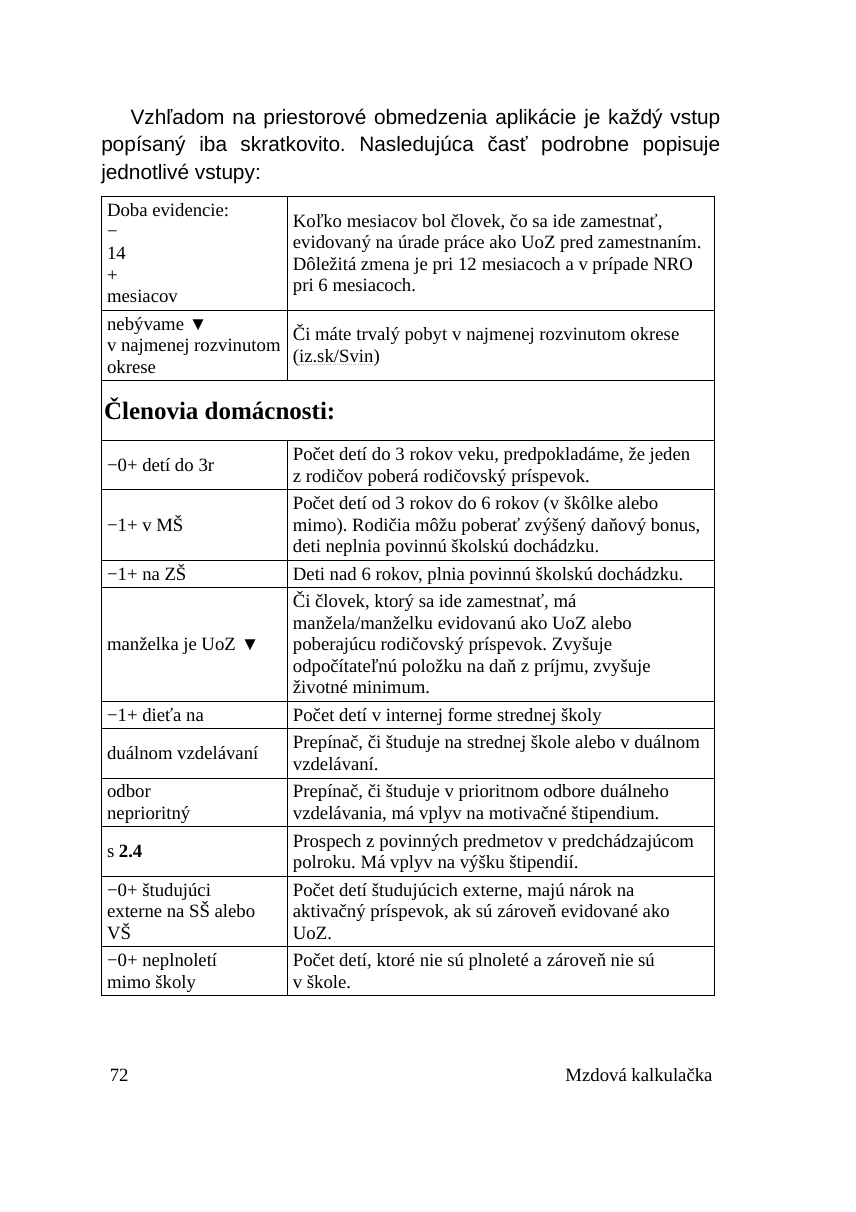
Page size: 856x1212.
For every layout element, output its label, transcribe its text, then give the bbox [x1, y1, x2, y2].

table_cell Deti nad 6 rokov, plnia povinnú školskú dochádzku. [288, 561, 714, 587]
table_cell Či človek, ktorý sa ide zamestnať, má manžela/manželku evidovanú ako UoZ alebo poberajúcu rodičovský príspevok. Zvyšuje odpočítateľnú položku na daň z príjmu, zvyšuje životné minimum. [288, 588, 714, 701]
table_cell manželka je UoZ ▼ [102, 588, 287, 701]
table_cell −1+ dieťa na [102, 702, 287, 728]
table_cell Prepínač, či študuje v prioritnom odbore duálneho vzdelávania, má vplyv na motivačné štipendium. [288, 779, 714, 826]
text Vzhľadom na priestorové obmedzenia aplikácie je každý vstup popísaný iba skratkovito. Nasledujúca časť podrobne popisuje jednotlivé vstupy: [101, 104, 721, 183]
table_cell Počet detí študujúcich externe, majú nárok na aktivačný príspevok, ak sú zároveň evidované ako UoZ. [288, 877, 714, 946]
table_cell Počet detí v internej forme strednej školy [288, 702, 714, 728]
table_cell duálnom vzdelávaní [102, 729, 287, 777]
table_header Doba evidencie: − 14 + mesiacov [102, 197, 287, 309]
table_cell Počet detí, ktoré nie sú plnoleté a zároveň nie sú v škole. [288, 947, 714, 995]
table_cell s 2.4 [102, 827, 287, 876]
table_cell Prepínač, či študuje na strednej škole alebo v duálnom vzdelávaní. [288, 729, 714, 777]
table_cell Počet detí do 3 rokov veku, predpokladáme, že jeden z rodičov poberá rodičovský príspevok. [288, 441, 714, 489]
table_cell −1+ v MŠ [102, 490, 287, 559]
table_cell nebývame ▼ v najmenej rozvinutom okrese [102, 311, 287, 380]
table_cell −0+ detí do 3r [102, 441, 287, 489]
table_cell odbor neprioritný [102, 779, 287, 826]
table_cell −0+ študujúci externe na SŠ alebo VŠ [102, 877, 287, 946]
table_cell Prospech z povinných predmetov v predchádzajúcom polroku. Má vplyv na výšku štipendií. [288, 827, 714, 876]
table_cell Či máte trvalý pobyt v najmenej rozvinutom okrese (iz.sk/Svin) [288, 311, 714, 380]
table_cell −1+ na ZŠ [102, 561, 287, 587]
table_header Koľko mesiacov bol človek, čo sa ide zamestnať, evidovaný na úrade práce ako UoZ pred zamestnaním. Dôležitá zmena je pri 12 mesiacoch a v prípade NRO pri 6 mesiacoch. [288, 197, 714, 309]
table_cell Počet detí od 3 rokov do 6 rokov (v škôlke alebo mimo). Rodičia môžu poberať zvýšený daňový bonus, deti neplnia povinnú školskú dochádzku. [288, 490, 714, 559]
table_cell Členovia domácnosti: [102, 381, 714, 440]
table_cell −0+ neplnoletí mimo školy [102, 947, 287, 995]
